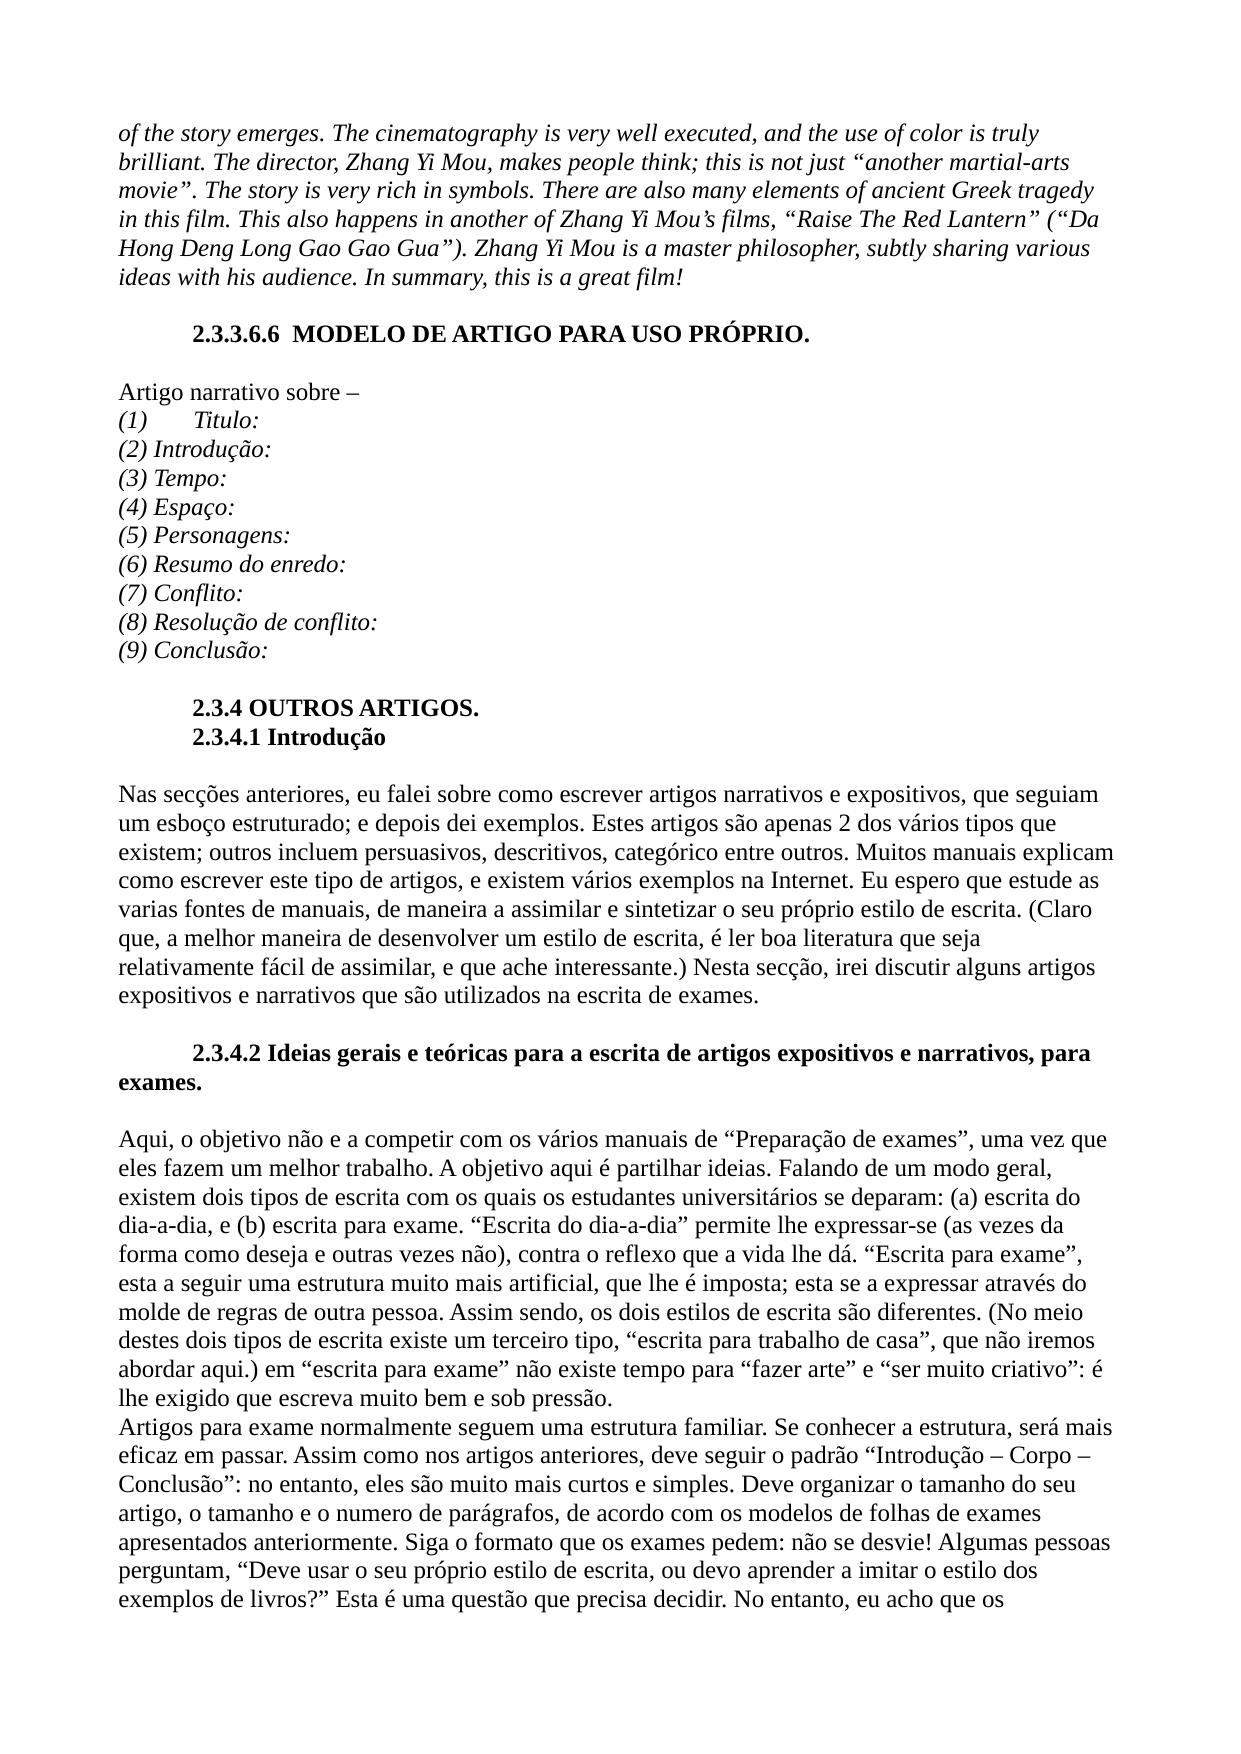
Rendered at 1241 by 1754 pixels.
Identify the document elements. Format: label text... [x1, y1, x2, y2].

text 2.3.3.6.6 MODELO DE ARTIGO PARA USO PRÓPRIO. [118, 319, 1122, 377]
text 2.3.4.2 Ideias gerais e teóricas para a escrita de artigos expositivos e narrativos, para exames. [118, 1038, 1122, 1096]
text Aqui, o objetivo não e a competir com os vários manuais de “Preparação de exames”, uma vez que eles fazem um melhor trabalho. A objetivo aqui é partilhar ideias. Falando de um modo geral, existem dois tipos de escrita com os quais os estudantes universitários se deparam: (a) escrita do dia-a-dia, e (b) escrita para exame. “Escrita do dia-a-dia” permite lhe expressar-se (as vezes da forma como deseja e outras vezes não), contra o reflexo que a vida lhe dá. “Escrita para exame”, esta a seguir uma estrutura muito mais artificial, que lhe é imposta; esta se a expressar através do molde de regras de outra pessoa. Assim sendo, os dois estilos de escrita são diferentes. (No meio destes dois tipos de escrita existe um terceiro tipo, “escrita para trabalho de casa”, que não iremos abordar aqui.) em “escrita para exame” não existe tempo para “fazer arte” e “ser muito criativo”: é lhe exigido que escreva muito bem e sob pressão. Artigos para exame normalmente seguem uma estrutura familiar. Se conhecer a estrutura, será mais eficaz em passar. Assim como nos artigos anteriores, deve seguir o padrão “Introdução – Corpo – Conclusão”: no entanto, eles são muito mais curtos e simples. Deve organizar o tamanho do seu artigo, o tamanho e o numero de parágrafos, de acordo com os modelos de folhas de exames apresentados anteriormente. Siga o formato que os exames pedem: não se desvie! Algumas pessoas perguntam, “Deve usar o seu próprio estilo de escrita, ou devo aprender a imitar o estilo dos exemplos de livros?” Esta é uma questão que precisa decidir. No entanto, eu acho que os [118, 1124, 1122, 1613]
text 2.3.4 OUTROS ARTIGOS. [118, 693, 1122, 722]
text Nas secções anteriores, eu falei sobre como escrever artigos narrativos e expositivos, que seguiam um esboço estruturado; e depois dei exemplos. Estes artigos são apenas 2 dos vários tipos que existem; outros incluem persuasivos, descritivos, categórico entre outros. Muitos manuais explicam como escrever este tipo de artigos, e existem vários exemplos na Internet. Eu espero que estude as varias fontes de manuais, de maneira a assimilar e sintetizar o seu próprio estilo de escrita. (Claro que, a melhor maneira de desenvolver um estilo de escrita, é ler boa literatura que seja relativamente fácil de assimilar, e que ache interessante.) Nesta secção, irei discutir alguns artigos expositivos e narrativos que são utilizados na escrita de exames. [118, 779, 1122, 1009]
text Artigo narrativo sobre – [118, 377, 1122, 406]
text 2.3.4.1 Introdução [118, 722, 1122, 751]
text of the story emerges. The cinematography is very well executed, and the use of color is truly brilliant. The director, Zhang Yi Mou, makes people think; this is not just “another martial-arts movie”. The story is very rich in symbols. There are also many elements of ancient Greek tragedy in this film. This also happens in another of Zhang Yi Mou’s films, “Raise The Red Lantern” (“Da Hong Deng Long Gao Gao Gua”). Zhang Yi Mou is a master philosopher, subtly sharing various ideas with his audience. In summary, this is a great film! [118, 118, 1122, 291]
list Titulo: (2) Introdução: (3) Tempo: (4) Espaço: (5) Personagens: (6) Resumo do enredo: (7) Conflito: (8) Resolução de conflito: (9) Conclusão: [118, 406, 1122, 664]
